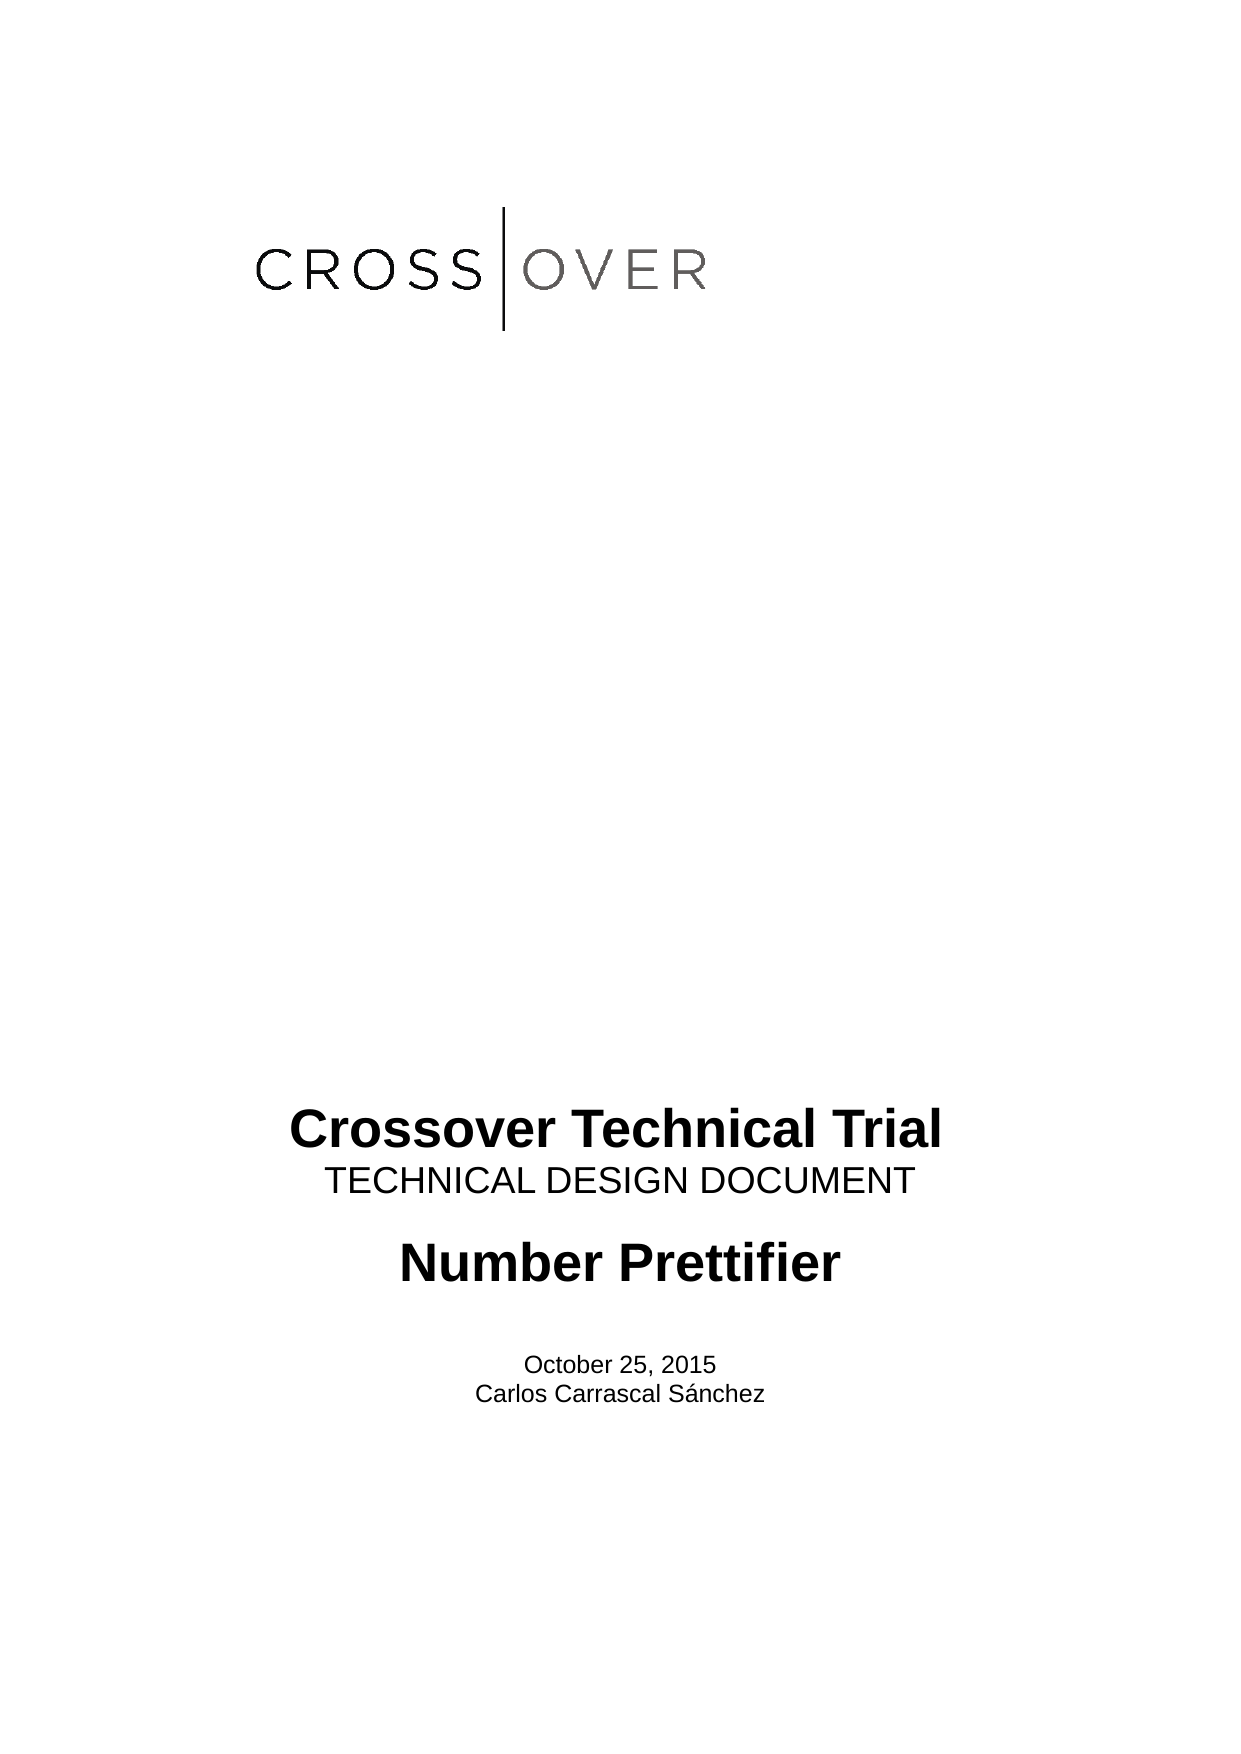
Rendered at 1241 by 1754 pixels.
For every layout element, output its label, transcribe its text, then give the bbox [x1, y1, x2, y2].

text Carlos Carrascal Sánchez [118, 1379, 1122, 1408]
text Crossover Technical Trial [118, 1096, 1122, 1159]
text TECHNICAL DESIGN DOCUMENT [118, 1159, 1122, 1202]
picture [256, 207, 705, 331]
text Number Prettifier [118, 1231, 1122, 1293]
text October 25, 2015 [118, 1350, 1122, 1379]
